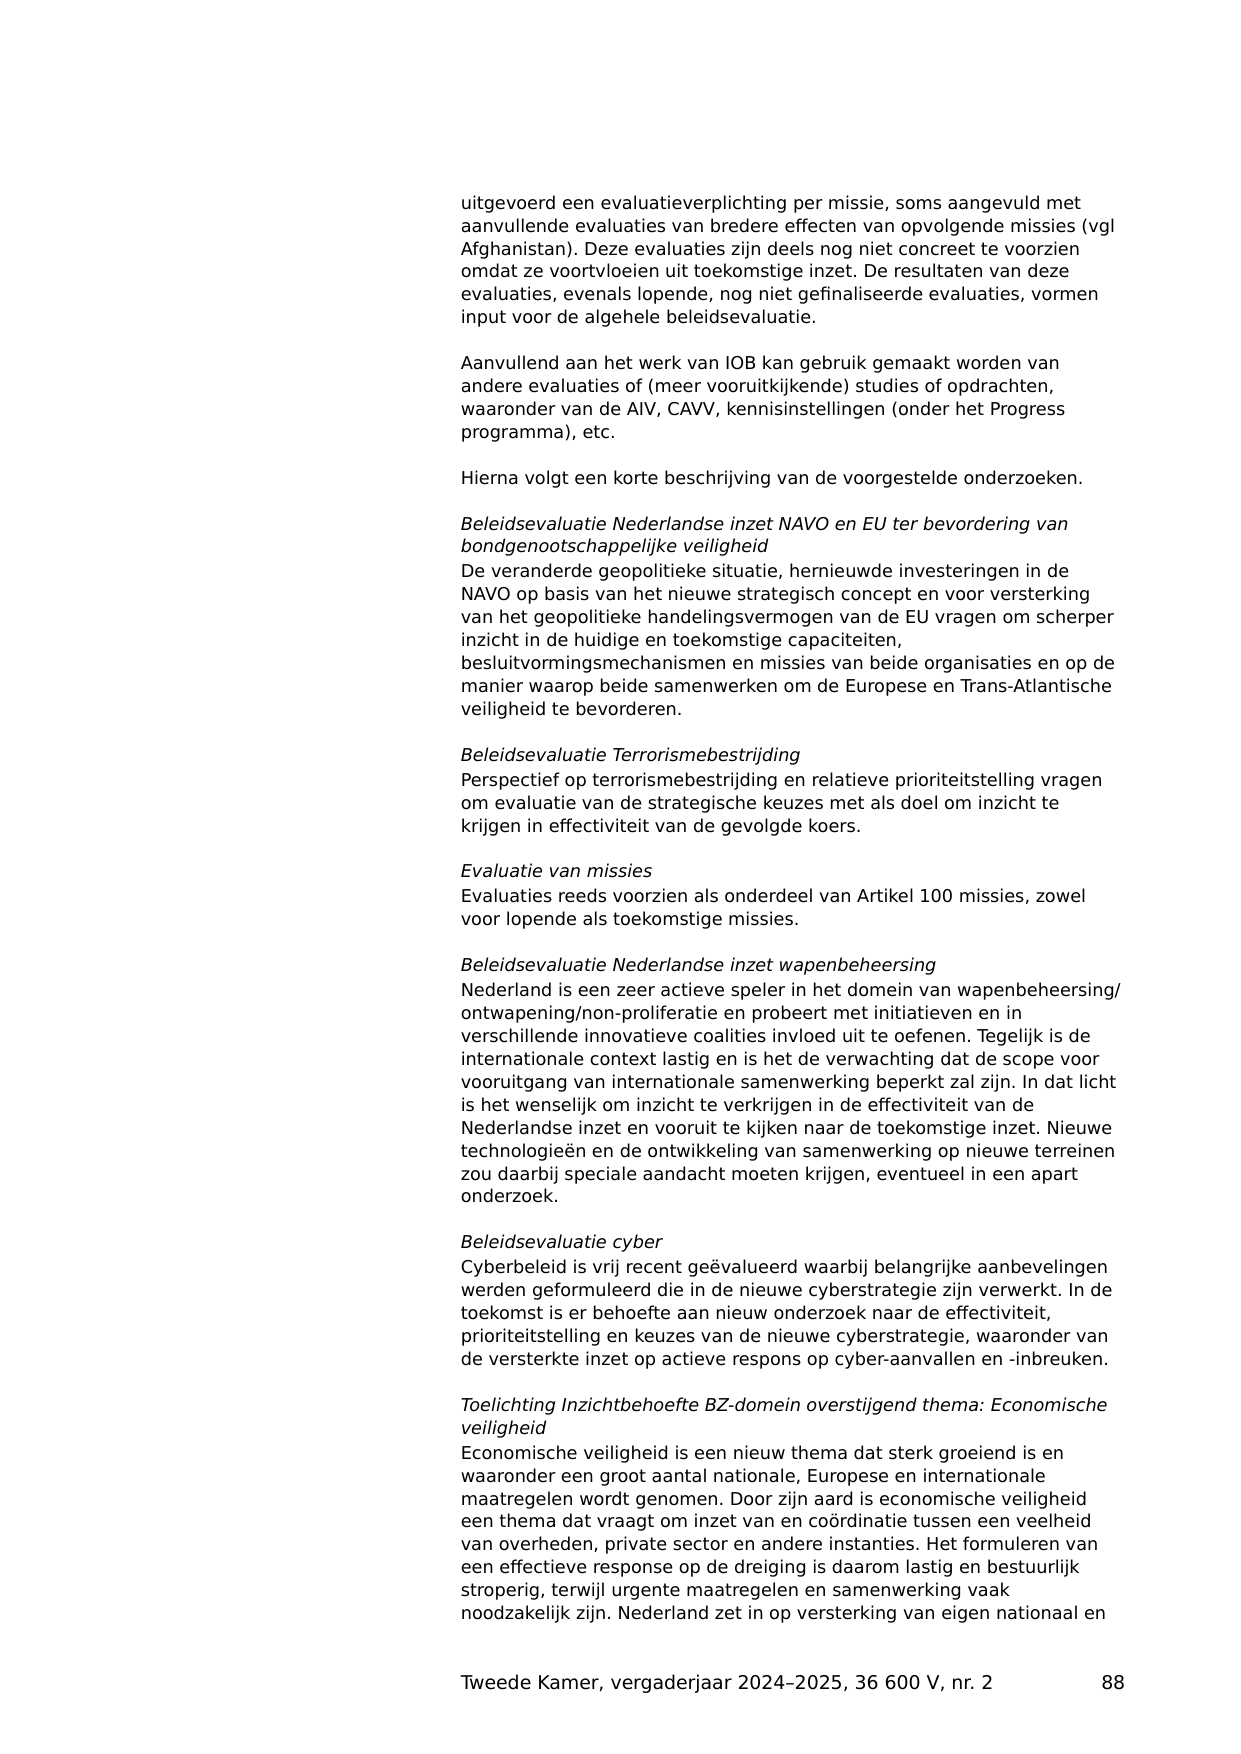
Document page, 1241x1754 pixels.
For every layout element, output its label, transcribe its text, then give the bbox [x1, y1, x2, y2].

text Evaluaties reeds voorzien als onderdeel van Artikel 100 missies, zowel voor lopende als toekomstige missies. [461, 884, 1125, 930]
text Cyberbeleid is vrij recent geëvalueerd waarbij belangrijke aanbevelingen werden geformuleerd die in de nieuwe cyberstrategie zijn verwerkt. In de toekomst is er behoefte aan nieuw onderzoek naar de effectiviteit, prioriteitstelling en keuzes van de nieuwe cyberstrategie, waaronder van de versterkte inzet op actieve respons op cyber-aanvallen en -inbreuken. [461, 1255, 1125, 1370]
text Beleidsevaluatie Terrorismebestrijding [461, 743, 1125, 766]
text De veranderde geopolitieke situatie, hernieuwde investeringen in de NAVO op basis van het nieuwe strategisch concept en voor versterking van het geopolitieke handelingsvermogen van de EU vragen om scherper inzicht in de huidige en toekomstige capaciteiten, besluitvormingsmechanismen en missies van beide organisaties en op de manier waarop beide samenwerken om de Europese en Trans-Atlantische veiligheid te bevorderen. [461, 559, 1125, 720]
text Beleidsevaluatie Nederlandse inzet wapenbeheersing [461, 953, 1125, 976]
text Nederland is een zeer actieve speler in het domein van wapenbeheersing/ ontwapening/non-proliferatie en probeert met initiatieven en in verschillende innovatieve coalities invloed uit te oefenen. Tegelijk is de internationale context lastig en is het de verwachting dat de scope voor vooruitgang van internationale samenwerking beperkt zal zijn. In dat licht is het wenselijk om inzicht te verkrijgen in de effectiviteit van de Nederlandse inzet en vooruit te kijken naar de toekomstige inzet. Nieuwe technologieën en de ontwikkeling van samenwerking op nieuwe terreinen zou daarbij speciale aandacht moeten krijgen, eventueel in een apart onderzoek. [461, 978, 1125, 1207]
text Economische veiligheid is een nieuw thema dat sterk groeiend is en waaronder een groot aantal nationale, Europese en internationale maatregelen wordt genomen. Door zijn aard is economische veiligheid een thema dat vraagt om inzet van en coördinatie tussen een veelheid van overheden, private sector en andere instanties. Het formuleren van een effectieve response op de dreiging is daarom lastig en bestuurlijk stroperig, terwijl urgente maatregelen en samenwerking vaak noodzakelijk zijn. Nederland zet in op versterking van eigen nationaal en [461, 1441, 1125, 1624]
text uitgevoerd een evaluatieverplichting per missie, soms aangevuld met aanvullende evaluaties van bredere effecten van opvolgende missies (vgl Afghanistan). Deze evaluaties zijn deels nog niet concreet te voorzien omdat ze voortvloeien uit toekomstige inzet. De resultaten van deze evaluaties, evenals lopende, nog niet gefinaliseerde evaluaties, vormen input voor de algehele beleidsevaluatie. [461, 191, 1125, 328]
text Aanvullend aan het werk van IOB kan gebruik gemaakt worden van andere evaluaties of (meer vooruitkijkende) studies of opdrachten, waaronder van de AIV, CAVV, kennisinstellingen (onder het Progress programma), etc. [461, 351, 1125, 443]
text Beleidsevaluatie cyber [461, 1230, 1125, 1253]
text Hierna volgt een korte beschrijving van de voorgestelde onderzoeken. [461, 466, 1125, 489]
text Evaluatie van missies [461, 859, 1125, 882]
text Beleidsevaluatie Nederlandse inzet NAVO en EU ter bevordering van bondgenootschappelijke veiligheid [461, 512, 1125, 557]
text Perspectief op terrorismebestrijding en relatieve prioriteitstelling vragen om evaluatie van de strategische keuzes met als doel om inzicht te krijgen in effectiviteit van de gevolgde koers. [461, 768, 1125, 837]
text Toelichting Inzichtbehoefte BZ-domein overstijgend thema: Economische veiligheid [461, 1393, 1125, 1439]
